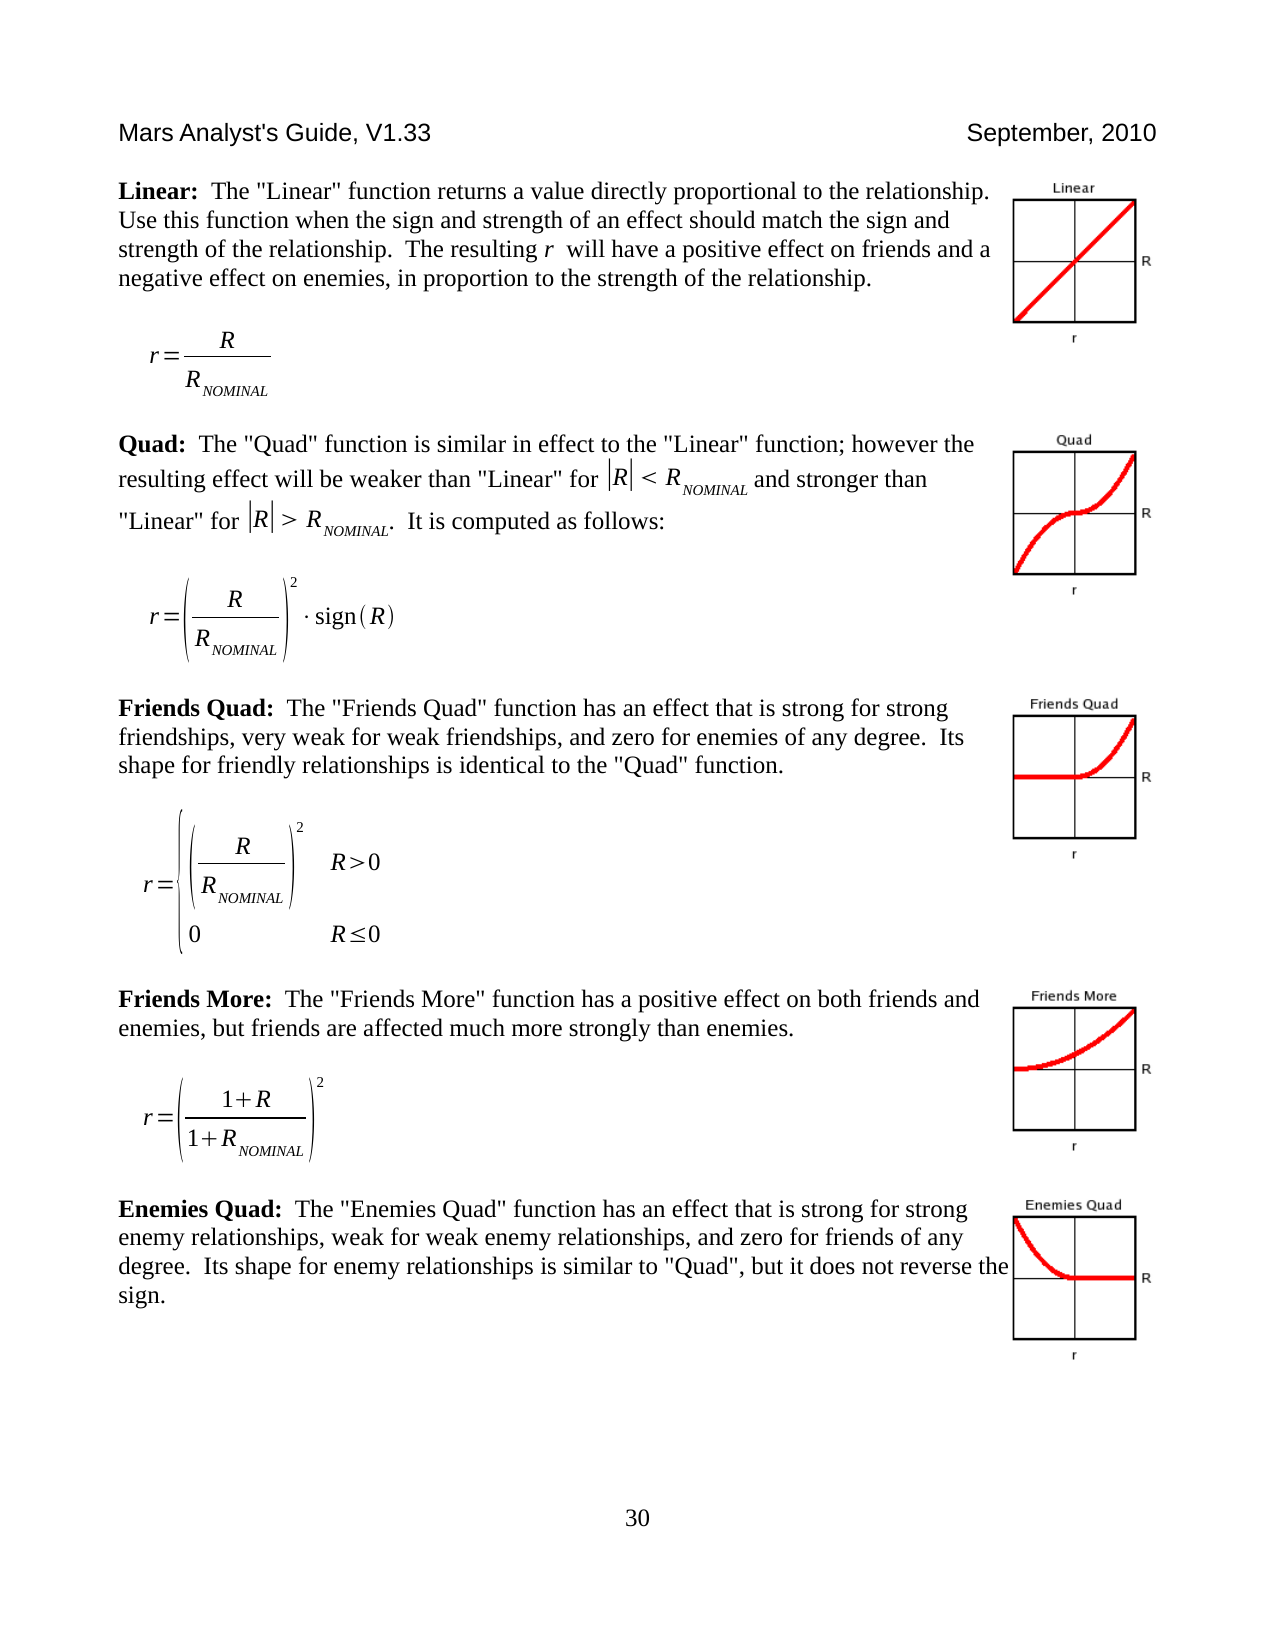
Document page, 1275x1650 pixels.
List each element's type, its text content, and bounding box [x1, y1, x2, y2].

table_cell Quad: The "Quad" function is similar in effect to the "Linear" function; however the resulting effect will be weaker than "Linear" for and stronger than "Linear" for . It is computed as follows: [118, 429, 1012, 693]
table_cell [1013, 867, 1157, 984]
table_cell [1013, 351, 1157, 428]
table_cell [1013, 1159, 1157, 1193]
table_cell Friends More: The "Friends More" function has a positive effect on both friends and enemies, but friends are affected much more strongly than enemies. [118, 984, 1012, 1194]
picture [1012, 428, 1157, 603]
picture [1012, 692, 1157, 867]
table_cell [1013, 1368, 1157, 1397]
table_cell [1013, 603, 1157, 692]
table_cell Linear: The "Linear" function returns a value directly proportional to the relationship. Use this function when the sign and strength of an effect should match the sign and strength of the relationship. The resulting r will have a positive effect on friends and a negative effect on enemies, in proportion to the strength of the relationship. [118, 176, 1012, 429]
picture [1012, 176, 1157, 351]
picture [1012, 1193, 1157, 1368]
table_cell Enemies Quad: The "Enemies Quad" function has an effect that is strong for strong enemy relationships, weak for weak enemy relationships, and zero for friends of any degree. Its shape for enemy relationships is similar to "Quad", but it does not reverse the sign. [118, 1194, 1012, 1397]
picture [1012, 984, 1157, 1159]
table_cell Friends Quad: The "Friends Quad" function has an effect that is strong for strong friendships, very weak for weak friendships, and zero for enemies of any degree. Its shape for friendly relationships is identical to the "Quad" function. [118, 693, 1012, 984]
